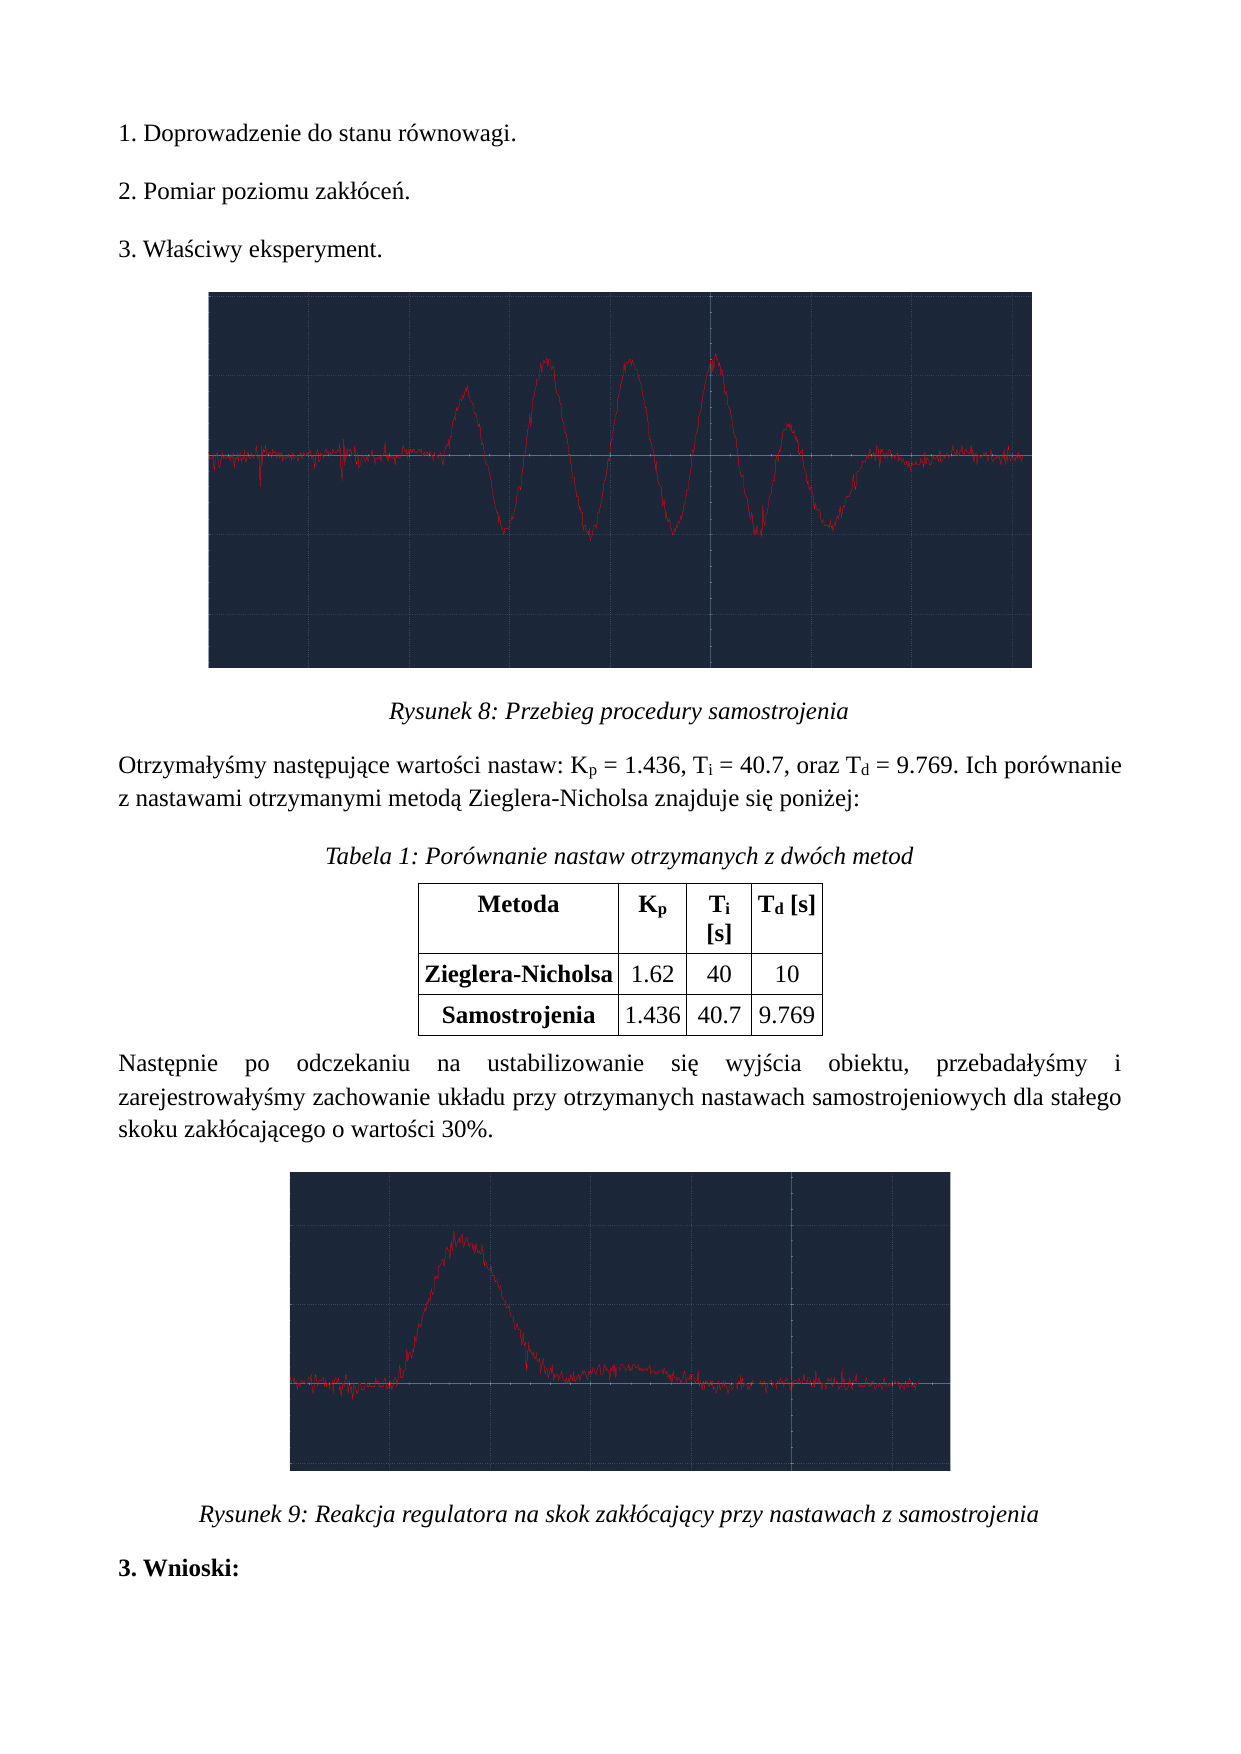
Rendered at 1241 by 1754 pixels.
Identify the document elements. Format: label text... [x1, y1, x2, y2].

table_cell 1.436 [619, 995, 686, 1035]
table_header Metoda [419, 884, 618, 952]
text 3. Wnioski: [118, 1553, 1122, 1582]
table_cell 40.7 [687, 995, 751, 1035]
text Rysunek 9: Reakcja regulatora na skok zakłócający przy nastawach z samostrojenia [118, 1499, 1122, 1528]
table_cell 1.62 [619, 954, 686, 994]
text Otrzymałyśmy następujące wartości nastaw: Kp = 1.436, Ti = 40.7, oraz Td = 9.769. Ich porównanie z nastawami otrzymanymi metodą Zieglera-Nicholsa znajduje się poniżej: [118, 750, 1122, 812]
table_header Kp [619, 884, 686, 952]
text Następnie po odczekaniu na ustabilizowanie się wyjścia obiektu, przebadałyśmy i zarejestrowałyśmy zachowanie układu przy otrzymanych nastawach samostrojeniowych dla stałego skoku zakłócającego o wartości 30%. [118, 1048, 1122, 1143]
table_cell 40 [687, 954, 751, 994]
table_header Td [s] [752, 884, 822, 952]
table_cell 9.769 [752, 995, 822, 1035]
text Rysunek 8: Przebieg procedury samostrojenia [118, 696, 1122, 725]
table_cell Samostrojenia [419, 995, 618, 1035]
text Tabela 1: Porównanie nastaw otrzymanych z dwóch metod [118, 841, 1122, 870]
table_cell 10 [752, 954, 822, 994]
text 3. Właściwy eksperyment. [118, 234, 1122, 263]
text 2. Pomiar poziomu zakłóceń. [118, 176, 1122, 205]
text 1. Doprowadzenie do stanu równowagi. [118, 118, 1122, 147]
table_header Ti [s] [687, 884, 751, 952]
table_cell Zieglera-Nicholsa [419, 954, 618, 994]
